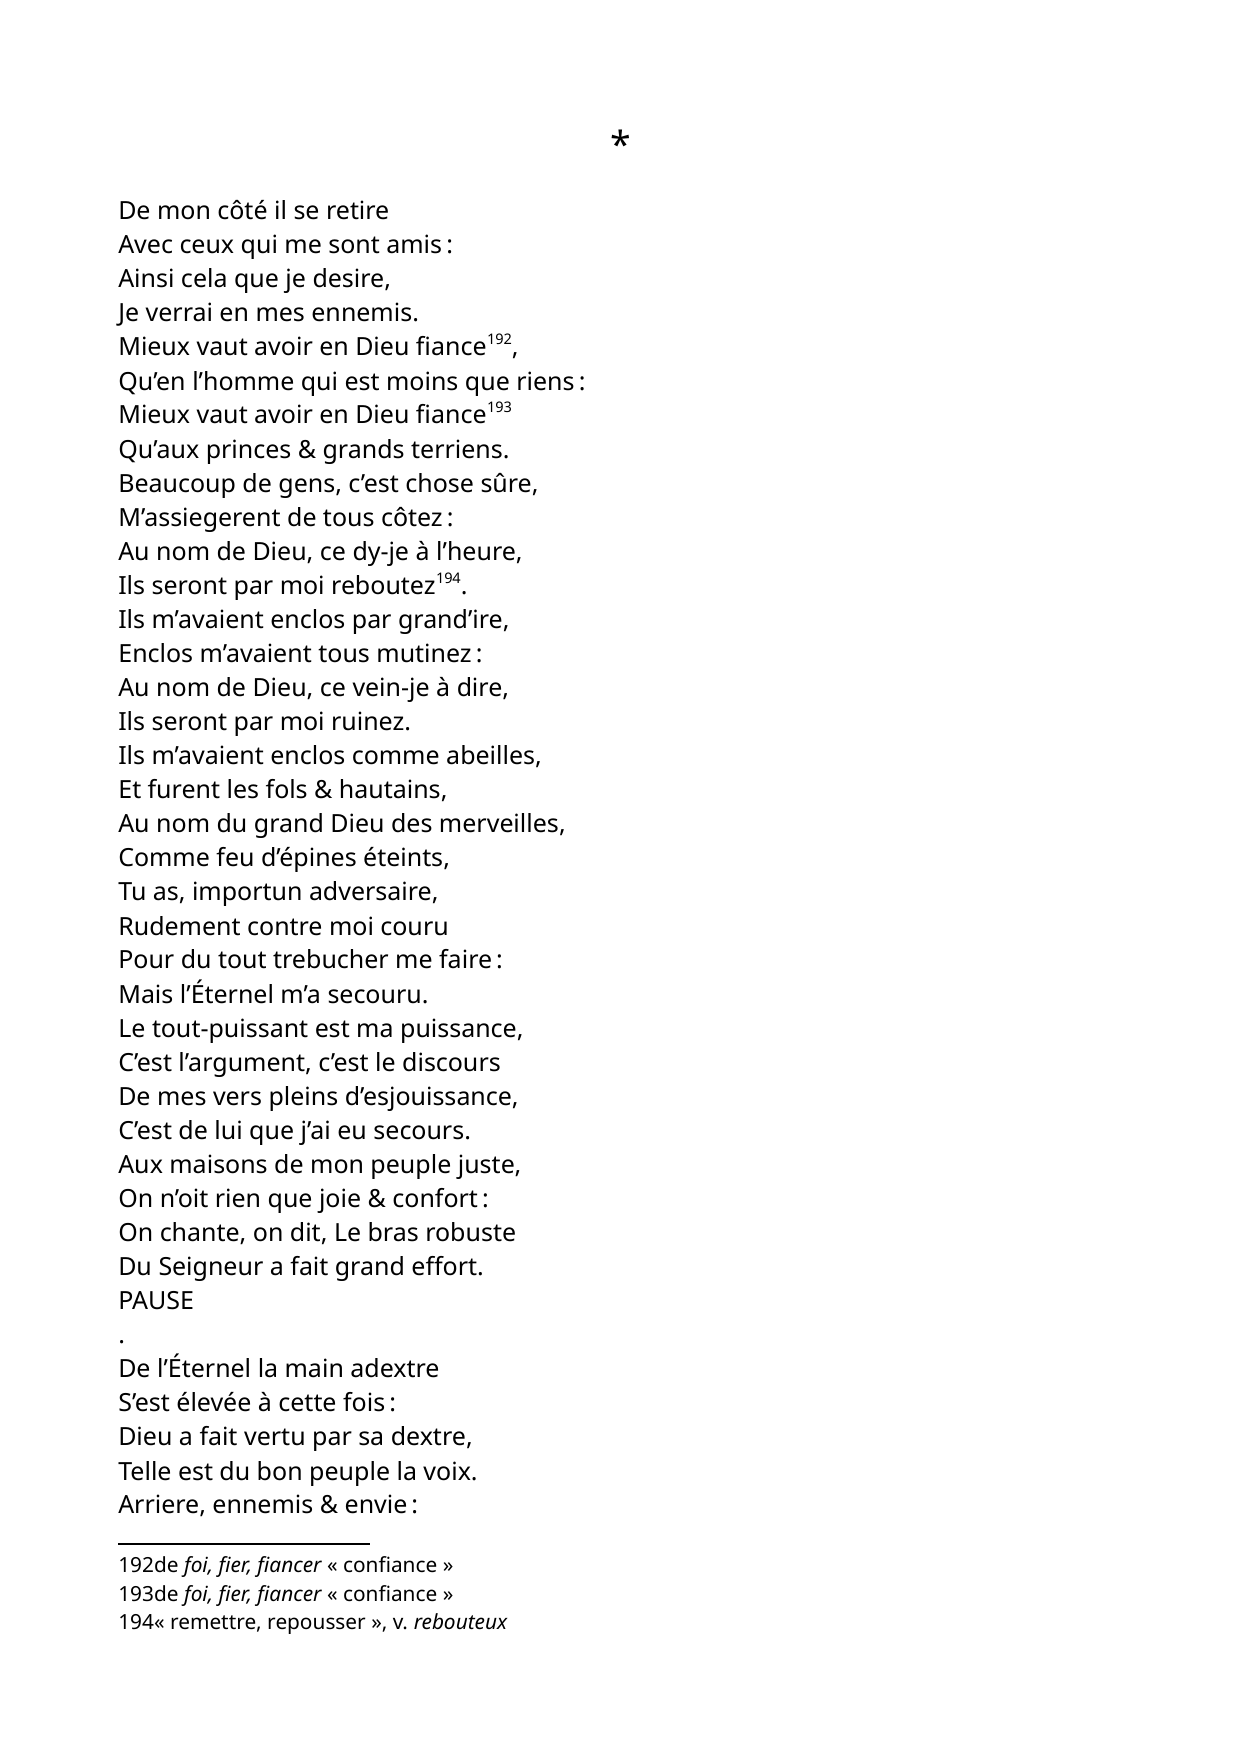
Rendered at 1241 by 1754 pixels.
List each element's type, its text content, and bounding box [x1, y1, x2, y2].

text Comme feu d’épines éteints, [118, 840, 1122, 874]
text C’est l’argument, c’est le discours [118, 1044, 1122, 1078]
text De l’Éternel la main adextre [118, 1351, 1122, 1385]
text Au nom du grand Dieu des merveilles, [118, 806, 1122, 840]
text De mon côté il se retire [118, 193, 1122, 227]
text Beaucoup de gens, c’est chose sûre, [118, 465, 1122, 499]
text Qu’aux princes & grands terriens. [118, 431, 1122, 465]
text . [118, 1317, 1122, 1351]
text M’assiegerent de tous côtez : [118, 499, 1122, 533]
text Ainsi cela que je desire, [118, 261, 1122, 295]
text Je verrai en mes ennemis. [118, 295, 1122, 329]
text « remettre, repousser », v. rebouteux [118, 1607, 1122, 1636]
text * [118, 118, 1122, 169]
text Aux maisons de mon peuple juste, [118, 1147, 1122, 1181]
text Rudement contre moi couru [118, 908, 1122, 942]
text Telle est du bon peuple la voix. [118, 1453, 1122, 1487]
text On chante, on dit, Le bras robuste [118, 1215, 1122, 1249]
text Mais l’Éternel m’a secouru. [118, 976, 1122, 1010]
text de foi, fier, fiancer « confiance » [118, 1579, 1122, 1607]
text Ils m’avaient enclos comme abeilles, [118, 738, 1122, 772]
text Au nom de Dieu, ce dy-je à l’heure, [118, 533, 1122, 567]
text Au nom de Dieu, ce vein-je à dire, [118, 670, 1122, 704]
text De mes vers pleins d’esjouissance, [118, 1078, 1122, 1112]
text Ils seront par moi ruinez. [118, 704, 1122, 738]
text Et furent les fols & hautains, [118, 772, 1122, 806]
text On n’oit rien que joie & confort : [118, 1181, 1122, 1215]
text Arriere, ennemis & envie : [118, 1487, 1122, 1521]
text Mieux vaut avoir en Dieu fiance [118, 397, 1122, 431]
text Qu’en l’homme qui est moins que riens : [118, 363, 1122, 397]
text Pour du tout trebucher me faire : [118, 942, 1122, 976]
text Avec ceux qui me sont amis : [118, 227, 1122, 261]
text Mieux vaut avoir en Dieu fiance, [118, 329, 1122, 363]
text PAUSE [118, 1283, 1122, 1317]
text C’est de lui que j’ai eu secours. [118, 1112, 1122, 1147]
text Enclos m’avaient tous mutinez : [118, 636, 1122, 670]
text Tu as, importun adversaire, [118, 874, 1122, 908]
text Du Seigneur a fait grand effort. [118, 1249, 1122, 1283]
text de foi, fier, fiancer « confiance » [118, 1551, 1122, 1579]
text S’est élevée à cette fois : [118, 1385, 1122, 1419]
text Ils m’avaient enclos par grand’ire, [118, 602, 1122, 636]
text Dieu a fait vertu par sa dextre, [118, 1419, 1122, 1453]
text Le tout-puissant est ma puissance, [118, 1010, 1122, 1044]
text Ils seront par moi reboutez. [118, 567, 1122, 602]
